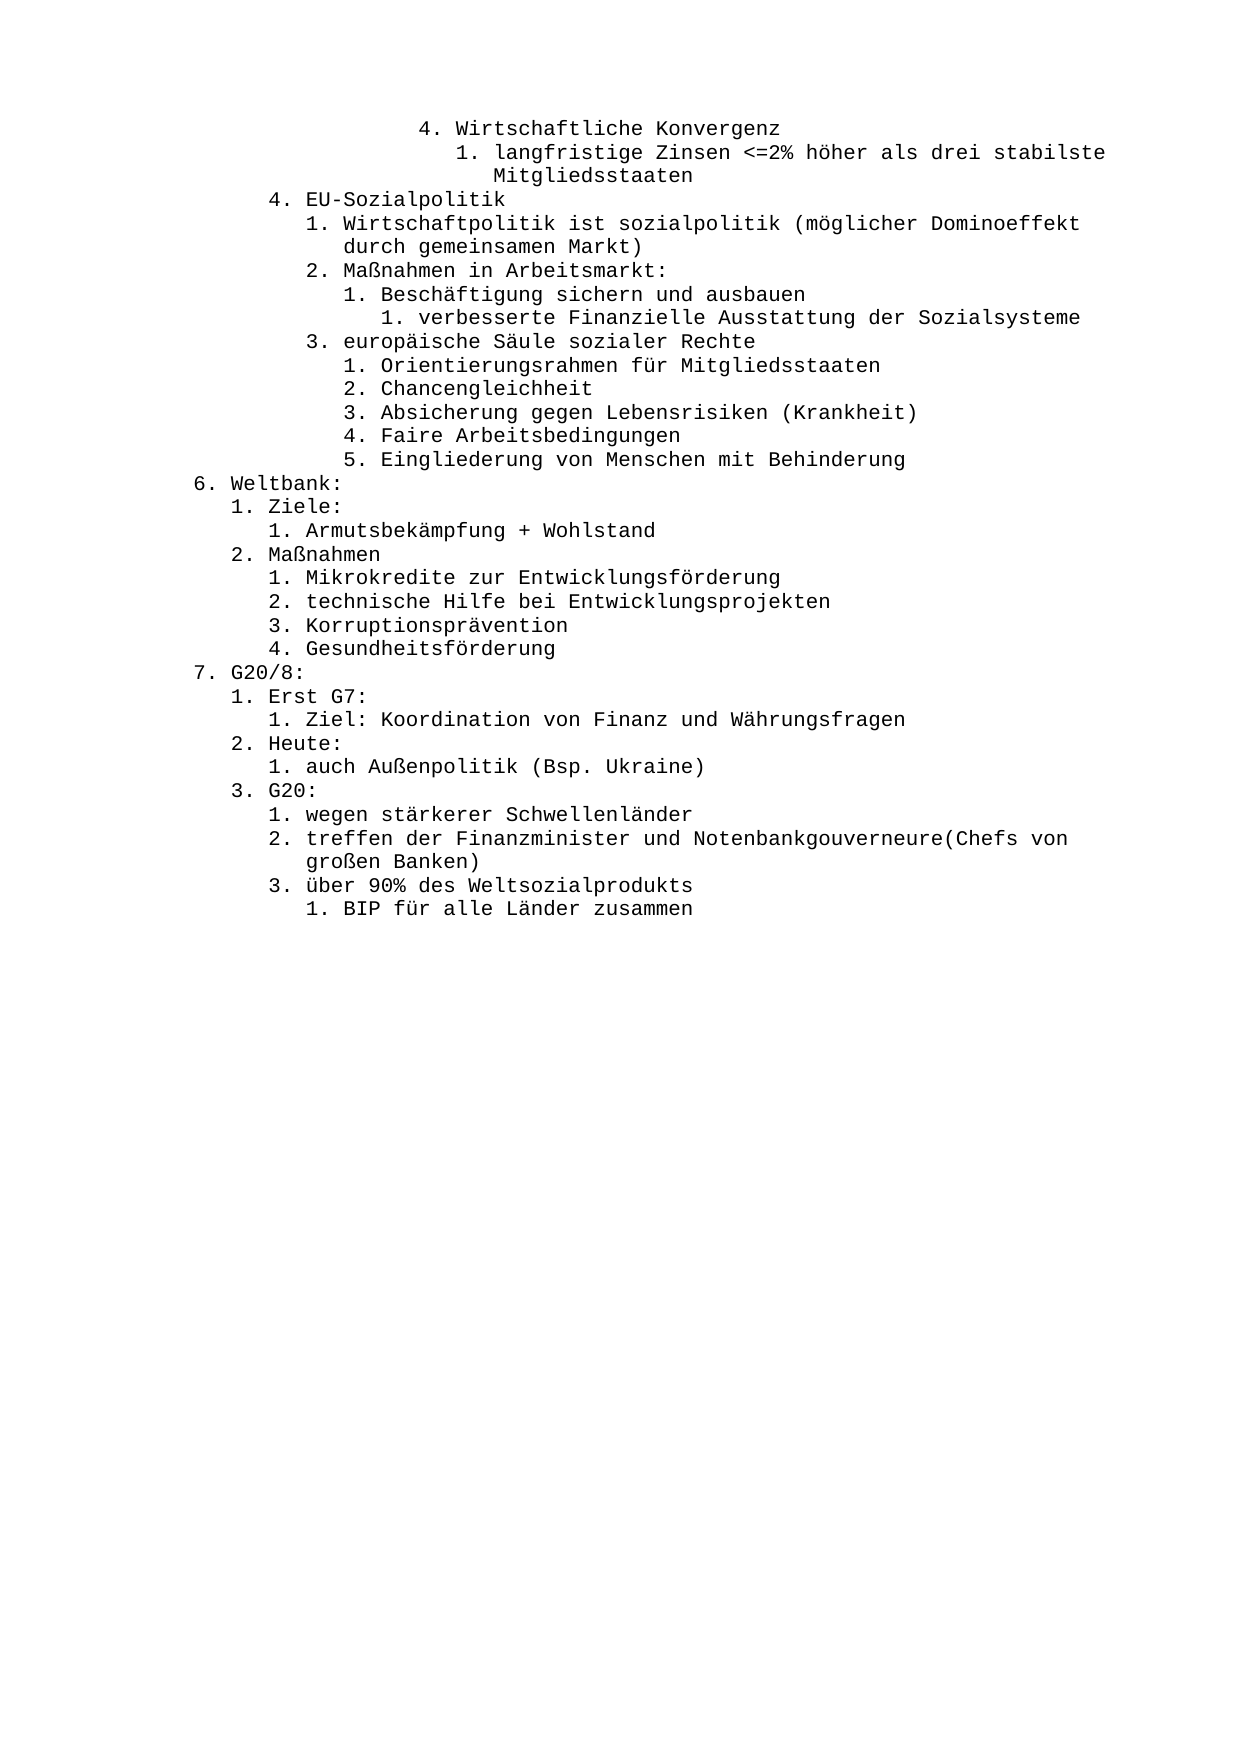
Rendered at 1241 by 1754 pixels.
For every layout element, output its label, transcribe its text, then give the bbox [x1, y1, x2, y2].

list über 90% des Weltsozialprodukts [268, 875, 1122, 898]
list Faire Arbeitsbedingungen [343, 426, 1122, 449]
list Maßnahmen in Arbeitsmarkt: [306, 260, 1122, 284]
list langfristige Zinsen <=2% höher als drei stabilste Mitgliedsstaaten [456, 142, 1122, 189]
list verbesserte Finanzielle Ausstattung der Sozialsysteme [381, 307, 1122, 331]
list wegen stärkerer Schwellenländer [268, 804, 1122, 827]
list Gesundheitsförderung [268, 638, 1122, 662]
list Mikrokredite zur Entwicklungsförderung [268, 567, 1122, 591]
list BIP für alle Länder zusammen [306, 898, 1122, 922]
list Korruptionsprävention [268, 615, 1122, 638]
list europäische Säule sozialer Rechte [306, 331, 1122, 354]
list Armutsbekämpfung + Wohlstand [268, 520, 1122, 544]
list G20/8: [193, 662, 1122, 686]
list Wirtschaftpolitik ist sozialpolitik (möglicher Dominoeffekt durch gemeinsamen Markt) [306, 213, 1122, 260]
list Beschäftigung sichern und ausbauen [343, 284, 1122, 307]
list Chancengleichheit [343, 378, 1122, 402]
list technische Hilfe bei Entwicklungsprojekten [268, 591, 1122, 615]
list Weltbank: [193, 473, 1122, 496]
list treffen der Finanzminister und Notenbankgouverneure(Chefs von großen Banken) [268, 827, 1122, 875]
list Ziel: Koordination von Finanz und Währungsfragen [268, 709, 1122, 733]
list EU-Sozialpolitik [268, 189, 1122, 213]
list auch Außenpolitik (Bsp. Ukraine) [268, 757, 1122, 780]
list Eingliederung von Menschen mit Behinderung [343, 449, 1122, 473]
list Absicherung gegen Lebensrisiken (Krankheit) [343, 402, 1122, 426]
list Ziele: [231, 496, 1122, 520]
list G20: [231, 780, 1122, 804]
list Heute: [231, 733, 1122, 757]
list Wirtschaftliche Konvergenz [418, 118, 1122, 142]
list Maßnahmen [231, 544, 1122, 567]
list Orientierungsrahmen für Mitgliedsstaaten [343, 354, 1122, 378]
list Erst G7: [231, 686, 1122, 709]
